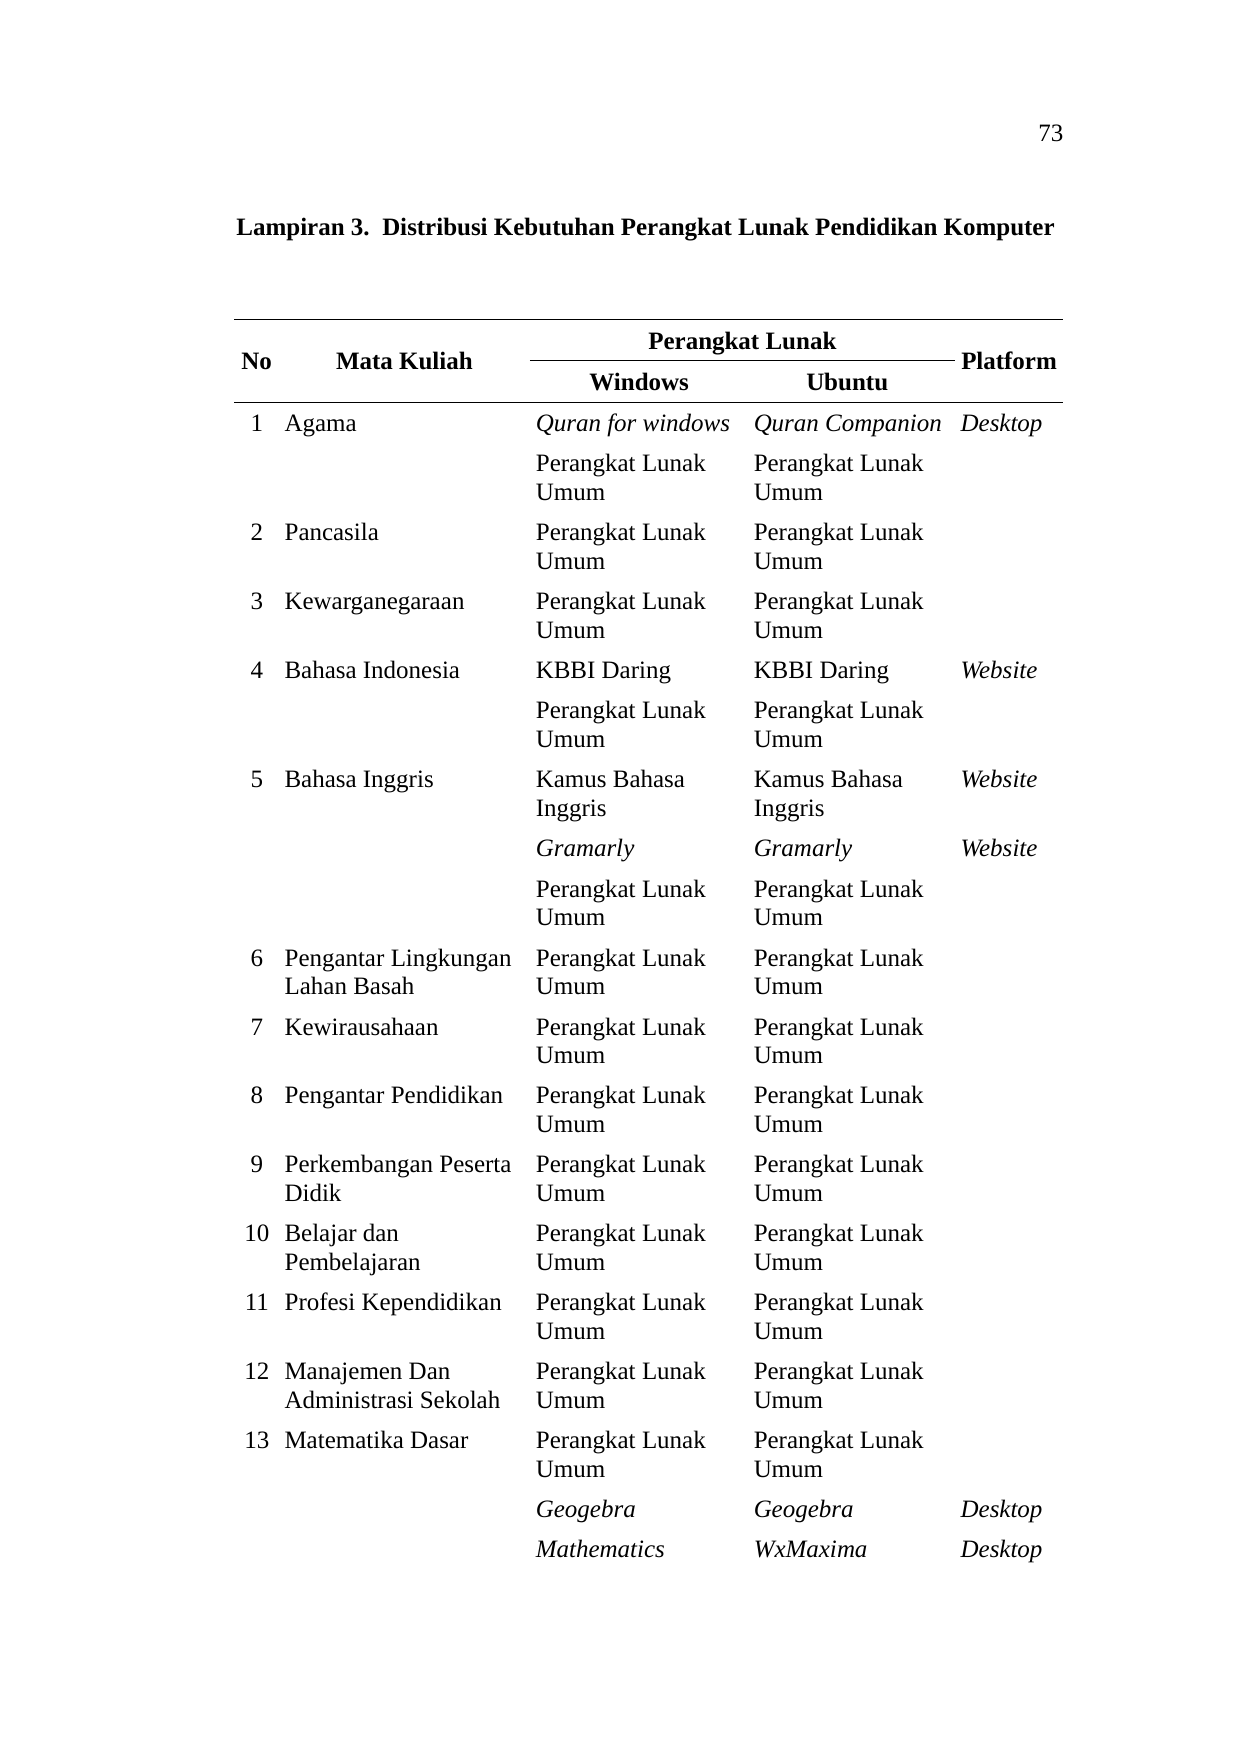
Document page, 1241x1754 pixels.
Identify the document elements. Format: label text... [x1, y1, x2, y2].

table_cell Perkembangan Peserta Didik [279, 1144, 530, 1213]
table_cell Perangkat Lunak Umum [530, 1351, 748, 1420]
table_cell Perangkat Lunak Umum [530, 1420, 748, 1489]
table_cell KBBI Daring [530, 650, 748, 690]
table_cell Perangkat Lunak Umum [530, 868, 748, 937]
table_cell 6 [234, 937, 279, 1006]
table_cell 7 [234, 1006, 279, 1075]
table_cell Perangkat Lunak Umum [748, 1006, 954, 1075]
table_cell KBBI Daring [748, 650, 954, 690]
table_cell Perangkat Lunak Umum [530, 581, 748, 650]
table_cell Perangkat Lunak Umum [748, 1213, 954, 1282]
table_cell Kamus Bahasa Inggris [530, 759, 748, 828]
table_cell Ubuntu [748, 361, 954, 402]
table_cell Desktop [955, 403, 1063, 443]
table_cell 9 [234, 1144, 279, 1213]
table_cell [955, 1075, 1063, 1144]
table_cell Perangkat Lunak Umum [530, 443, 748, 512]
table_cell Perangkat Lunak Umum [530, 1213, 748, 1282]
table_header No [234, 320, 279, 402]
table_cell Belajar dan Pembelajaran [279, 1213, 530, 1282]
table_cell 11 [234, 1282, 279, 1351]
table_cell [955, 1351, 1063, 1420]
table_cell 3 [234, 581, 279, 650]
table_cell Kewarganegaraan [279, 581, 530, 650]
table_cell [955, 512, 1063, 581]
table_header Platform [955, 320, 1063, 402]
table_cell Pancasila [279, 512, 530, 581]
table_cell 12 [234, 1351, 279, 1420]
table_cell Perangkat Lunak Umum [748, 1420, 954, 1489]
table_cell Mathematics [530, 1529, 748, 1569]
table_cell Perangkat Lunak Umum [748, 1144, 954, 1213]
table_cell 4 [234, 650, 279, 759]
table_cell Manajemen Dan Administrasi Sekolah [279, 1351, 530, 1420]
table_cell Kamus Bahasa Inggris [748, 759, 954, 828]
table_cell Perangkat Lunak Umum [748, 1075, 954, 1144]
table_header Mata Kuliah [279, 320, 530, 402]
table_cell Quran Companion [748, 403, 954, 443]
table_cell Perangkat Lunak Umum [748, 443, 954, 512]
table_cell Perangkat Lunak Umum [748, 581, 954, 650]
table_cell [955, 1282, 1063, 1351]
table_cell Bahasa Inggris [279, 759, 530, 937]
table_cell Perangkat Lunak Umum [530, 1282, 748, 1351]
table_cell Perangkat Lunak Umum [748, 690, 954, 759]
table_cell Website [955, 759, 1063, 828]
table_header Perangkat Lunak [530, 320, 954, 360]
table_cell Perangkat Lunak Umum [748, 1282, 954, 1351]
table_cell Perangkat Lunak Umum [530, 1006, 748, 1075]
table_cell Perangkat Lunak Umum [530, 1075, 748, 1144]
table_cell 5 [234, 759, 279, 937]
table_cell Agama [279, 403, 530, 512]
table_cell WxMaxima [748, 1529, 954, 1569]
table_cell Windows [530, 361, 748, 402]
table_cell Perangkat Lunak Umum [530, 512, 748, 581]
table_cell Perangkat Lunak Umum [748, 1351, 954, 1420]
table_cell [955, 1213, 1063, 1282]
table_cell 13 [234, 1420, 279, 1569]
table_cell Desktop [955, 1489, 1063, 1529]
table_cell Bahasa Indonesia [279, 650, 530, 759]
table_cell Profesi Kependidikan [279, 1282, 530, 1351]
table_cell Website [955, 828, 1063, 868]
table_cell Perangkat Lunak Umum [748, 512, 954, 581]
table_cell Kewirausahaan [279, 1006, 530, 1075]
table_cell [955, 690, 1063, 759]
table_cell [955, 443, 1063, 512]
table_cell Perangkat Lunak Umum [530, 937, 748, 1006]
table_cell Pengantar Pendidikan [279, 1075, 530, 1144]
table_cell [955, 581, 1063, 650]
subtitle Distribusi Kebutuhan Perangkat Lunak Pendidikan Komputer [236, 212, 1063, 241]
table_cell 8 [234, 1075, 279, 1144]
table_cell Geogebra [530, 1489, 748, 1529]
table_cell [955, 868, 1063, 937]
table_cell Website [955, 650, 1063, 690]
table_cell 10 [234, 1213, 279, 1282]
table_cell Pengantar Lingkungan Lahan Basah [279, 937, 530, 1006]
table_cell Perangkat Lunak Umum [530, 1144, 748, 1213]
table_cell Perangkat Lunak Umum [748, 868, 954, 937]
table_cell 1 [234, 403, 279, 512]
table_cell Quran for windows [530, 403, 748, 443]
table_cell Perangkat Lunak Umum [530, 690, 748, 759]
table_cell Gramarly [530, 828, 748, 868]
table_cell Perangkat Lunak Umum [748, 937, 954, 1006]
table_cell Matematika Dasar [279, 1420, 530, 1569]
table_cell Geogebra [748, 1489, 954, 1529]
table_cell Desktop [955, 1529, 1063, 1569]
table_cell Gramarly [748, 828, 954, 868]
table_cell [955, 1420, 1063, 1489]
table_cell 2 [234, 512, 279, 581]
table_cell [955, 937, 1063, 1006]
table_cell [955, 1006, 1063, 1075]
table_cell [955, 1144, 1063, 1213]
